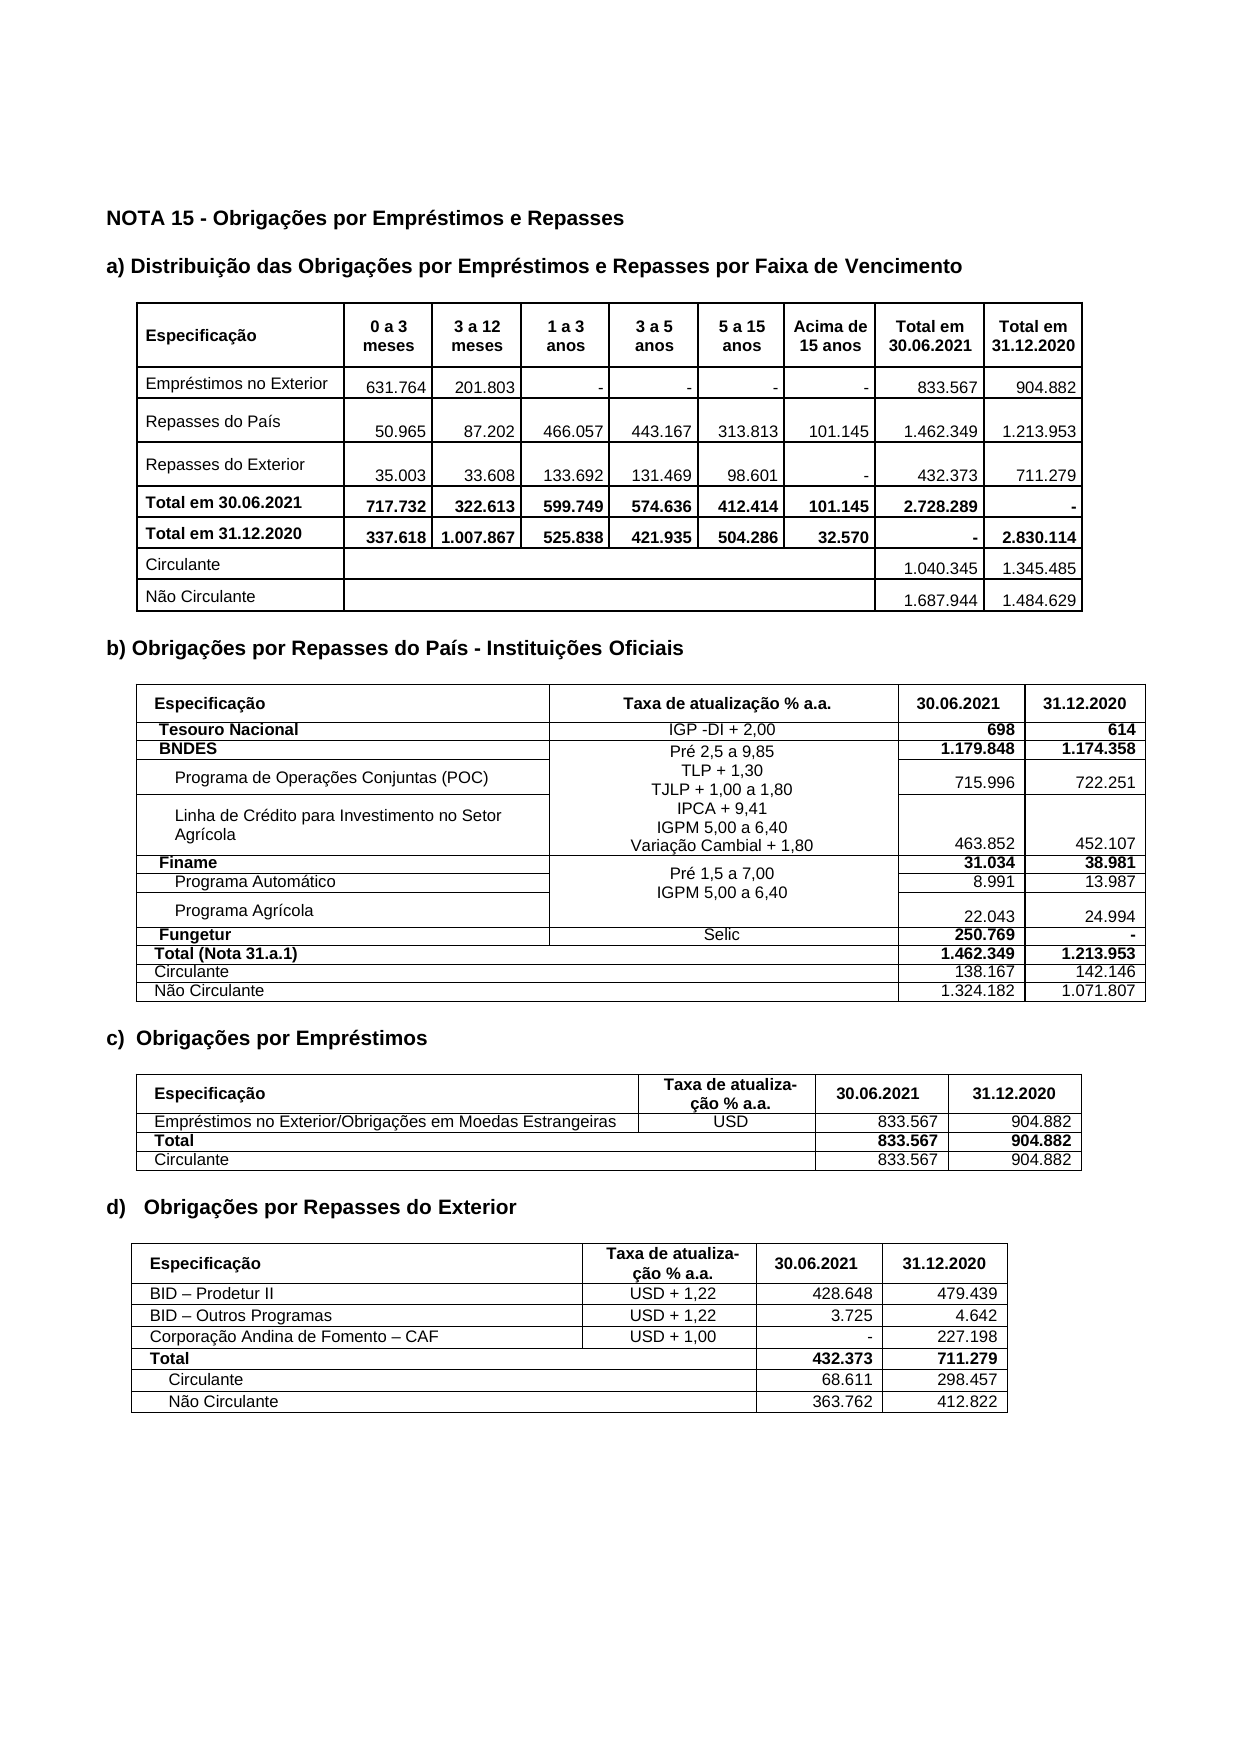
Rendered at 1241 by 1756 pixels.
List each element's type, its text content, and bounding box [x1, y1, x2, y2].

table_cell 1.040.345 [876, 549, 983, 578]
table_cell Programa Automático [137, 874, 549, 892]
text NOTA 15 - Obrigações por Empréstimos e Repasses [106, 206, 1215, 230]
table_header Taxa de atualização % a.a. [550, 685, 898, 722]
table_cell Corporação Andina de Fomento – CAF [132, 1327, 582, 1347]
table_cell 22.043 [899, 893, 1024, 927]
table_cell - [876, 518, 983, 547]
table_cell 833.567 [876, 368, 983, 397]
table_header 3 a 5 anos [610, 304, 697, 366]
table_cell Tesouro Nacional [137, 723, 549, 740]
table_cell 711.279 [985, 443, 1081, 484]
table_header Especificação [137, 1075, 638, 1113]
table_cell 432.373 [757, 1349, 882, 1369]
table_cell 614 [1026, 723, 1145, 740]
table_cell Programa Agrícola [137, 893, 549, 927]
table_cell Empréstimos no Exterior [138, 368, 343, 397]
table_cell 904.882 [985, 368, 1081, 397]
table_cell 1.174.358 [1026, 741, 1145, 758]
list Distribuição das Obrigações por Empréstimos e Repasses por Faixa de Vencimento [106, 254, 1215, 278]
table_cell 313.813 [699, 399, 783, 441]
table_cell 8.991 [899, 874, 1024, 892]
table_cell 68.611 [757, 1370, 882, 1391]
table_cell IGP -DI + 2,00 [550, 723, 898, 740]
table_cell Circulante [132, 1370, 756, 1391]
table_cell BID – Prodetur II [132, 1284, 582, 1304]
table_header Acima de 15 anos [785, 304, 874, 366]
table_cell Não Circulante [132, 1392, 756, 1412]
table_cell 432.373 [876, 443, 983, 484]
table_header Taxa de atualiza- ção % a.a. [583, 1244, 756, 1283]
table_header Taxa de atualiza- ção % a.a. [639, 1075, 815, 1113]
table_cell 1.462.349 [876, 399, 983, 441]
table_cell Selic [550, 928, 898, 945]
table_header 31.12.2020 [949, 1075, 1081, 1113]
table_cell - [785, 368, 874, 397]
table_cell 1.687.944 [876, 580, 983, 609]
table_cell - [699, 368, 783, 397]
table_cell 428.648 [757, 1284, 882, 1304]
table_cell Circulante [137, 965, 898, 982]
table_header 30.06.2021 [757, 1244, 882, 1283]
table_cell 201.803 [433, 368, 520, 397]
table_cell Circulante [138, 549, 343, 578]
table_cell 3.725 [757, 1305, 882, 1326]
table_cell Não Circulante [138, 580, 343, 609]
table_cell 2.830.114 [985, 518, 1081, 547]
table_cell Total em 31.12.2020 [138, 518, 343, 547]
table_header 5 a 15 anos [699, 304, 783, 366]
table_header 31.12.2020 [1026, 685, 1145, 722]
table_cell - [785, 443, 874, 484]
table_cell BID – Outros Programas [132, 1305, 582, 1326]
table_cell 1.345.485 [985, 549, 1081, 578]
table_cell Circulante [137, 1152, 815, 1170]
table_cell 133.692 [522, 443, 608, 484]
table_cell 833.567 [816, 1133, 948, 1151]
table_cell 142.146 [1026, 965, 1145, 982]
table_cell USD + 1,00 [583, 1327, 756, 1347]
table_cell 904.882 [949, 1114, 1081, 1132]
table_cell 2.728.289 [876, 487, 983, 516]
table_cell 1.484.629 [985, 580, 1081, 609]
table_cell 31.034 [899, 856, 1024, 873]
table_cell 1.071.807 [1026, 983, 1145, 1001]
table_cell 138.167 [899, 965, 1024, 982]
table_cell 4.642 [883, 1305, 1007, 1326]
table_cell 904.882 [949, 1152, 1081, 1170]
table_cell 833.567 [816, 1114, 948, 1132]
table_header 0 a 3 meses [345, 304, 431, 366]
table_cell - [757, 1327, 882, 1347]
table_cell 525.838 [522, 518, 608, 547]
table_cell - [985, 487, 1081, 516]
table_cell 1.462.349 [899, 946, 1024, 964]
table_cell 466.057 [522, 399, 608, 441]
table_cell 101.145 [785, 487, 874, 516]
list Obrigações por Repasses do Exterior [106, 1195, 1215, 1219]
table_header 1 a 3 anos [522, 304, 608, 366]
table_cell Pré 2,5 a 9,85 TLP + 1,30 TJLP + 1,00 a 1,80 IPCA + 9,41 IGPM 5,00 a 6,40 Variação Cambial + 1,80 [550, 741, 898, 855]
table_cell 33.608 [433, 443, 520, 484]
table_cell 13.987 [1026, 874, 1145, 892]
table_cell 298.457 [883, 1370, 1007, 1391]
table_cell 421.935 [610, 518, 697, 547]
table_cell Não Circulante [137, 983, 898, 1001]
table_header Especificação [137, 685, 549, 722]
table_cell [345, 580, 874, 609]
table_cell 412.414 [699, 487, 783, 516]
table_cell 717.732 [345, 487, 431, 516]
table_cell 1.324.182 [899, 983, 1024, 1001]
table_cell 904.882 [949, 1133, 1081, 1151]
table_cell USD [639, 1114, 815, 1132]
list Obrigações por Repasses do País - Instituições Oficiais [106, 636, 1215, 659]
table_cell 504.286 [699, 518, 783, 547]
table_cell 599.749 [522, 487, 608, 516]
table_cell Total (Nota 31.a.1) [137, 946, 898, 964]
table_cell USD + 1,22 [583, 1305, 756, 1326]
table_cell 50.965 [345, 399, 431, 441]
table_cell 722.251 [1026, 760, 1145, 793]
table_cell 479.439 [883, 1284, 1007, 1304]
table_cell 35.003 [345, 443, 431, 484]
list Obrigações por Empréstimos [106, 1026, 1215, 1049]
table_cell 38.981 [1026, 856, 1145, 873]
table_cell 698 [899, 723, 1024, 740]
table_cell - [610, 368, 697, 397]
table_header Total em 31.12.2020 [985, 304, 1081, 366]
table_cell 463.852 [899, 795, 1024, 855]
table_cell 131.469 [610, 443, 697, 484]
table_cell 833.567 [816, 1152, 948, 1170]
table_cell 574.636 [610, 487, 697, 516]
table_header 31.12.2020 [883, 1244, 1007, 1283]
table_cell Total em 30.06.2021 [138, 487, 343, 516]
table_cell Repasses do Exterior [138, 443, 343, 484]
table_cell 443.167 [610, 399, 697, 441]
table_cell 452.107 [1026, 795, 1145, 855]
table_cell 1.007.867 [433, 518, 520, 547]
table_cell Total [132, 1349, 756, 1369]
table_cell Pré 1,5 a 7,00 IGPM 5,00 a 6,40 [550, 856, 898, 927]
table_cell - [522, 368, 608, 397]
table_cell 631.764 [345, 368, 431, 397]
table_cell Linha de Crédito para Investimento no Setor Agrícola [137, 795, 549, 855]
table_cell 715.996 [899, 760, 1024, 793]
table_header 3 a 12 meses [433, 304, 520, 366]
table_cell 87.202 [433, 399, 520, 441]
table_cell 322.613 [433, 487, 520, 516]
table_cell Empréstimos no Exterior/Obrigações em Moedas Estrangeiras [137, 1114, 638, 1132]
table_cell 1.213.953 [985, 399, 1081, 441]
table_cell 1.179.848 [899, 741, 1024, 758]
table_cell BNDES [137, 741, 549, 758]
table_cell Repasses do País [138, 399, 343, 441]
table_cell 98.601 [699, 443, 783, 484]
table_cell 337.618 [345, 518, 431, 547]
table_cell 32.570 [785, 518, 874, 547]
table_cell 24.994 [1026, 893, 1145, 927]
table_cell - [1026, 928, 1145, 945]
table_cell 1.213.953 [1026, 946, 1145, 964]
table_cell Fungetur [137, 928, 549, 945]
table_header 30.06.2021 [899, 685, 1024, 722]
table_cell 711.279 [883, 1349, 1007, 1369]
table_cell Programa de Operações Conjuntas (POC) [137, 760, 549, 793]
table_cell 363.762 [757, 1392, 882, 1412]
table_header Especificação [138, 304, 343, 366]
table_cell Finame [137, 856, 549, 873]
table_header Total em 30.06.2021 [876, 304, 983, 366]
table_cell Total [137, 1133, 815, 1151]
table_header Especificação [132, 1244, 582, 1283]
table_cell 227.198 [883, 1327, 1007, 1347]
table_cell 412.822 [883, 1392, 1007, 1412]
table_cell 250.769 [899, 928, 1024, 945]
table_cell USD + 1,22 [583, 1284, 756, 1304]
table_cell [345, 549, 874, 578]
table_cell 101.145 [785, 399, 874, 441]
table_header 30.06.2021 [816, 1075, 948, 1113]
